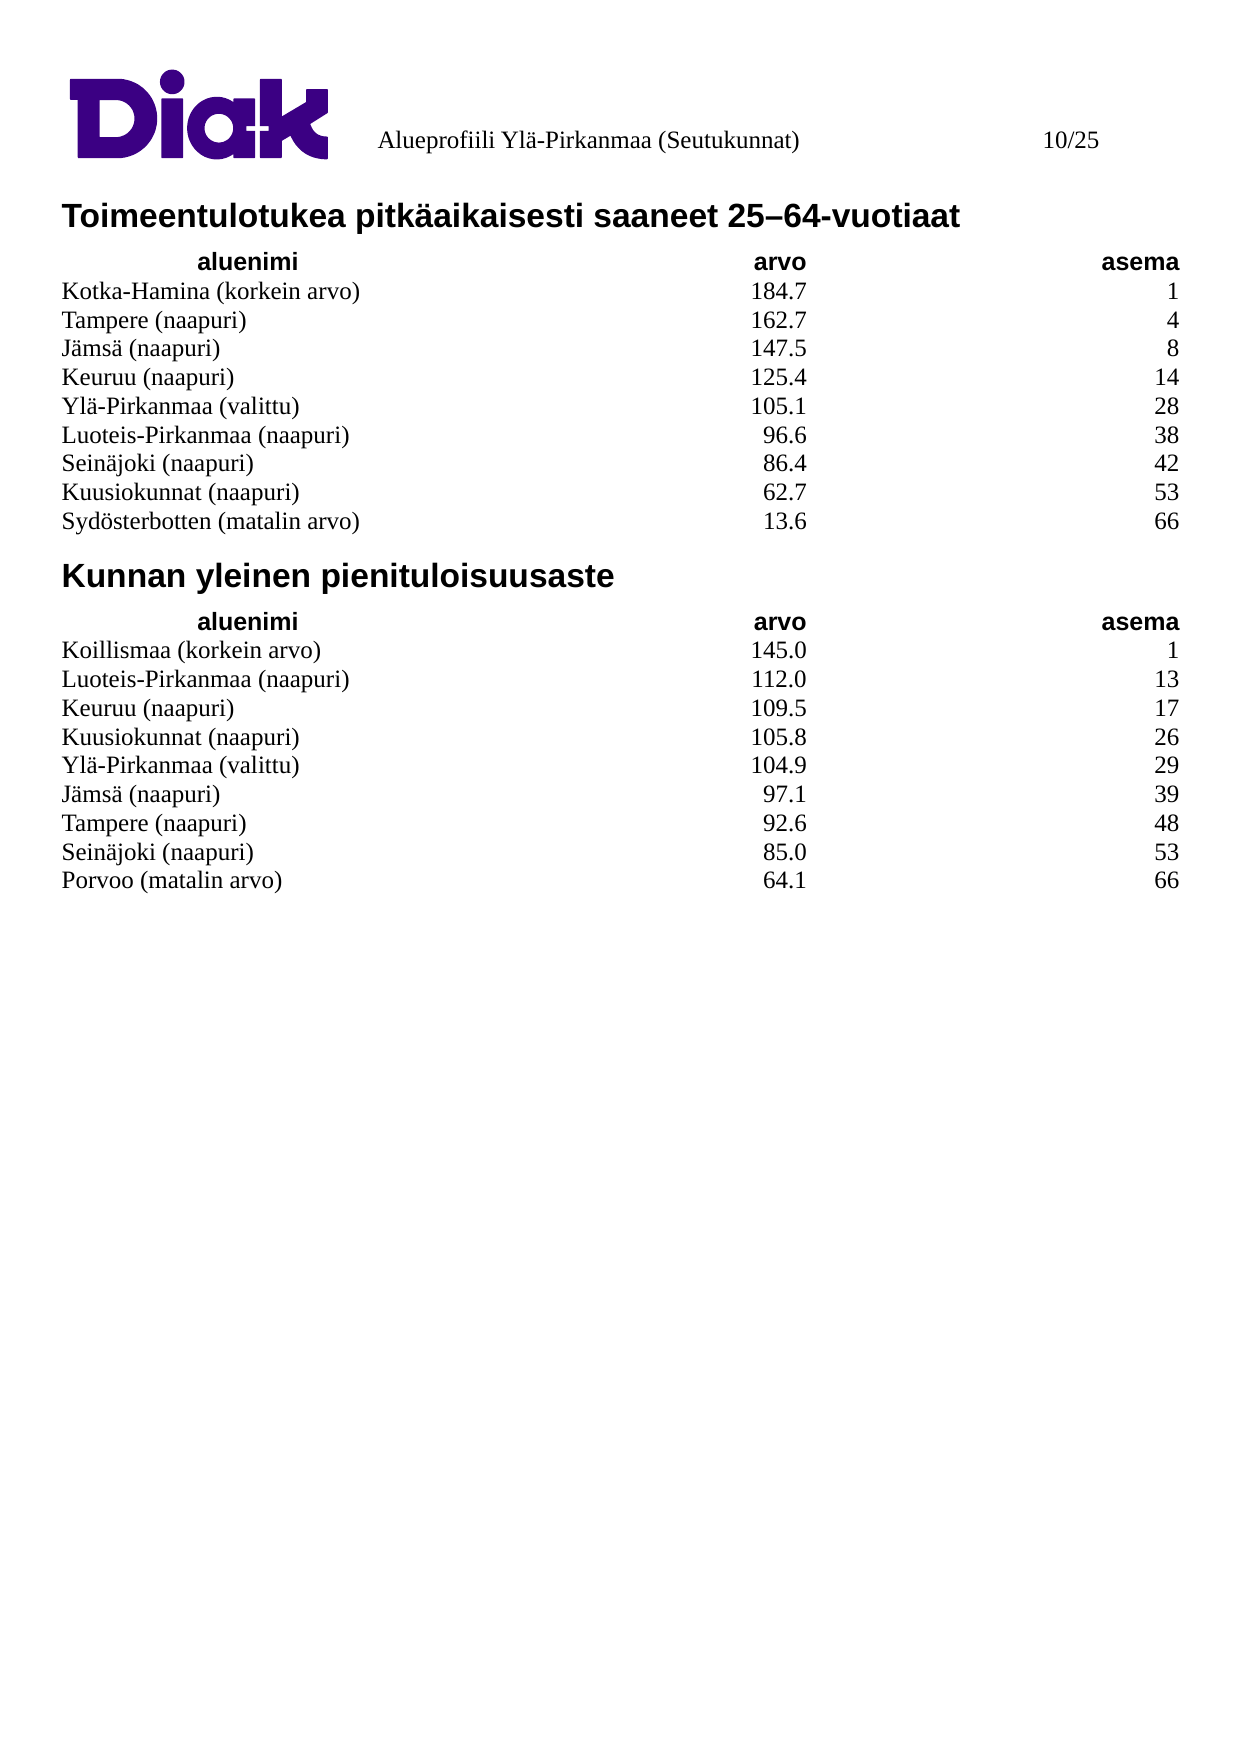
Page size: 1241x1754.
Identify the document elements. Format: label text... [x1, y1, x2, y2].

subtitle Toimeentulotukea pitkäaikaisesti saaneet 25–64-vuotiaat [61, 196, 1179, 235]
table_cell 104.9 [434, 751, 806, 779]
table_cell Kotka-Hamina (korkein arvo) [61, 276, 434, 305]
table_cell 147.5 [434, 334, 806, 362]
table_cell Keuruu (naapuri) [61, 693, 434, 722]
table_cell 112.0 [434, 664, 806, 693]
table_cell 8 [806, 334, 1179, 362]
table_cell Jämsä (naapuri) [61, 779, 434, 808]
table_cell 184.7 [434, 276, 806, 305]
table_cell Seinäjoki (naapuri) [61, 837, 434, 866]
table_cell 29 [806, 751, 1179, 779]
table_cell 64.1 [434, 866, 806, 894]
table_cell 53 [806, 477, 1179, 506]
table_cell 96.6 [434, 420, 806, 448]
table_cell Luoteis-Pirkanmaa (naapuri) [61, 664, 434, 693]
table_cell 26 [806, 722, 1179, 751]
table_cell Ylä-Pirkanmaa (valittu) [61, 751, 434, 779]
table_cell Luoteis-Pirkanmaa (naapuri) [61, 420, 434, 448]
table_cell 86.4 [434, 449, 806, 477]
table_cell 66 [806, 866, 1179, 894]
table_cell 39 [806, 779, 1179, 808]
table_cell 17 [806, 693, 1179, 722]
table_cell Kuusiokunnat (naapuri) [61, 722, 434, 751]
table_cell Jämsä (naapuri) [61, 334, 434, 362]
table_cell 105.1 [434, 391, 806, 420]
table_cell 38 [806, 420, 1179, 448]
table_cell 92.6 [434, 808, 806, 837]
table_cell 85.0 [434, 837, 806, 866]
table_cell 66 [806, 506, 1179, 535]
table_cell 97.1 [434, 779, 806, 808]
table_cell 53 [806, 837, 1179, 866]
table_header arvo [434, 607, 806, 636]
table_cell 105.8 [434, 722, 806, 751]
table_cell 13 [806, 664, 1179, 693]
table_cell Koillismaa (korkein arvo) [61, 636, 434, 664]
table_cell 109.5 [434, 693, 806, 722]
subtitle Kunnan yleinen pienituloisuusaste [61, 556, 1179, 594]
table_header arvo [434, 247, 806, 276]
table_cell 162.7 [434, 305, 806, 333]
table_header asema [806, 607, 1179, 636]
table_cell 1 [806, 276, 1179, 305]
table_cell 1 [806, 636, 1179, 664]
table_cell Kuusiokunnat (naapuri) [61, 477, 434, 506]
table_cell Tampere (naapuri) [61, 808, 434, 837]
table_cell 14 [806, 362, 1179, 391]
table_header asema [806, 247, 1179, 276]
table_cell Seinäjoki (naapuri) [61, 449, 434, 477]
table_cell Ylä-Pirkanmaa (valittu) [61, 391, 434, 420]
table_header aluenimi [61, 607, 434, 636]
table_cell 4 [806, 305, 1179, 333]
table_cell 13.6 [434, 506, 806, 535]
table_header aluenimi [61, 247, 434, 276]
table_cell 42 [806, 449, 1179, 477]
table_cell 125.4 [434, 362, 806, 391]
table_cell 145.0 [434, 636, 806, 664]
table_cell Sydösterbotten (matalin arvo) [61, 506, 434, 535]
table_cell Keuruu (naapuri) [61, 362, 434, 391]
table_cell Tampere (naapuri) [61, 305, 434, 333]
table_cell 48 [806, 808, 1179, 837]
table_cell Porvoo (matalin arvo) [61, 866, 434, 894]
table_cell 62.7 [434, 477, 806, 506]
table_cell 28 [806, 391, 1179, 420]
